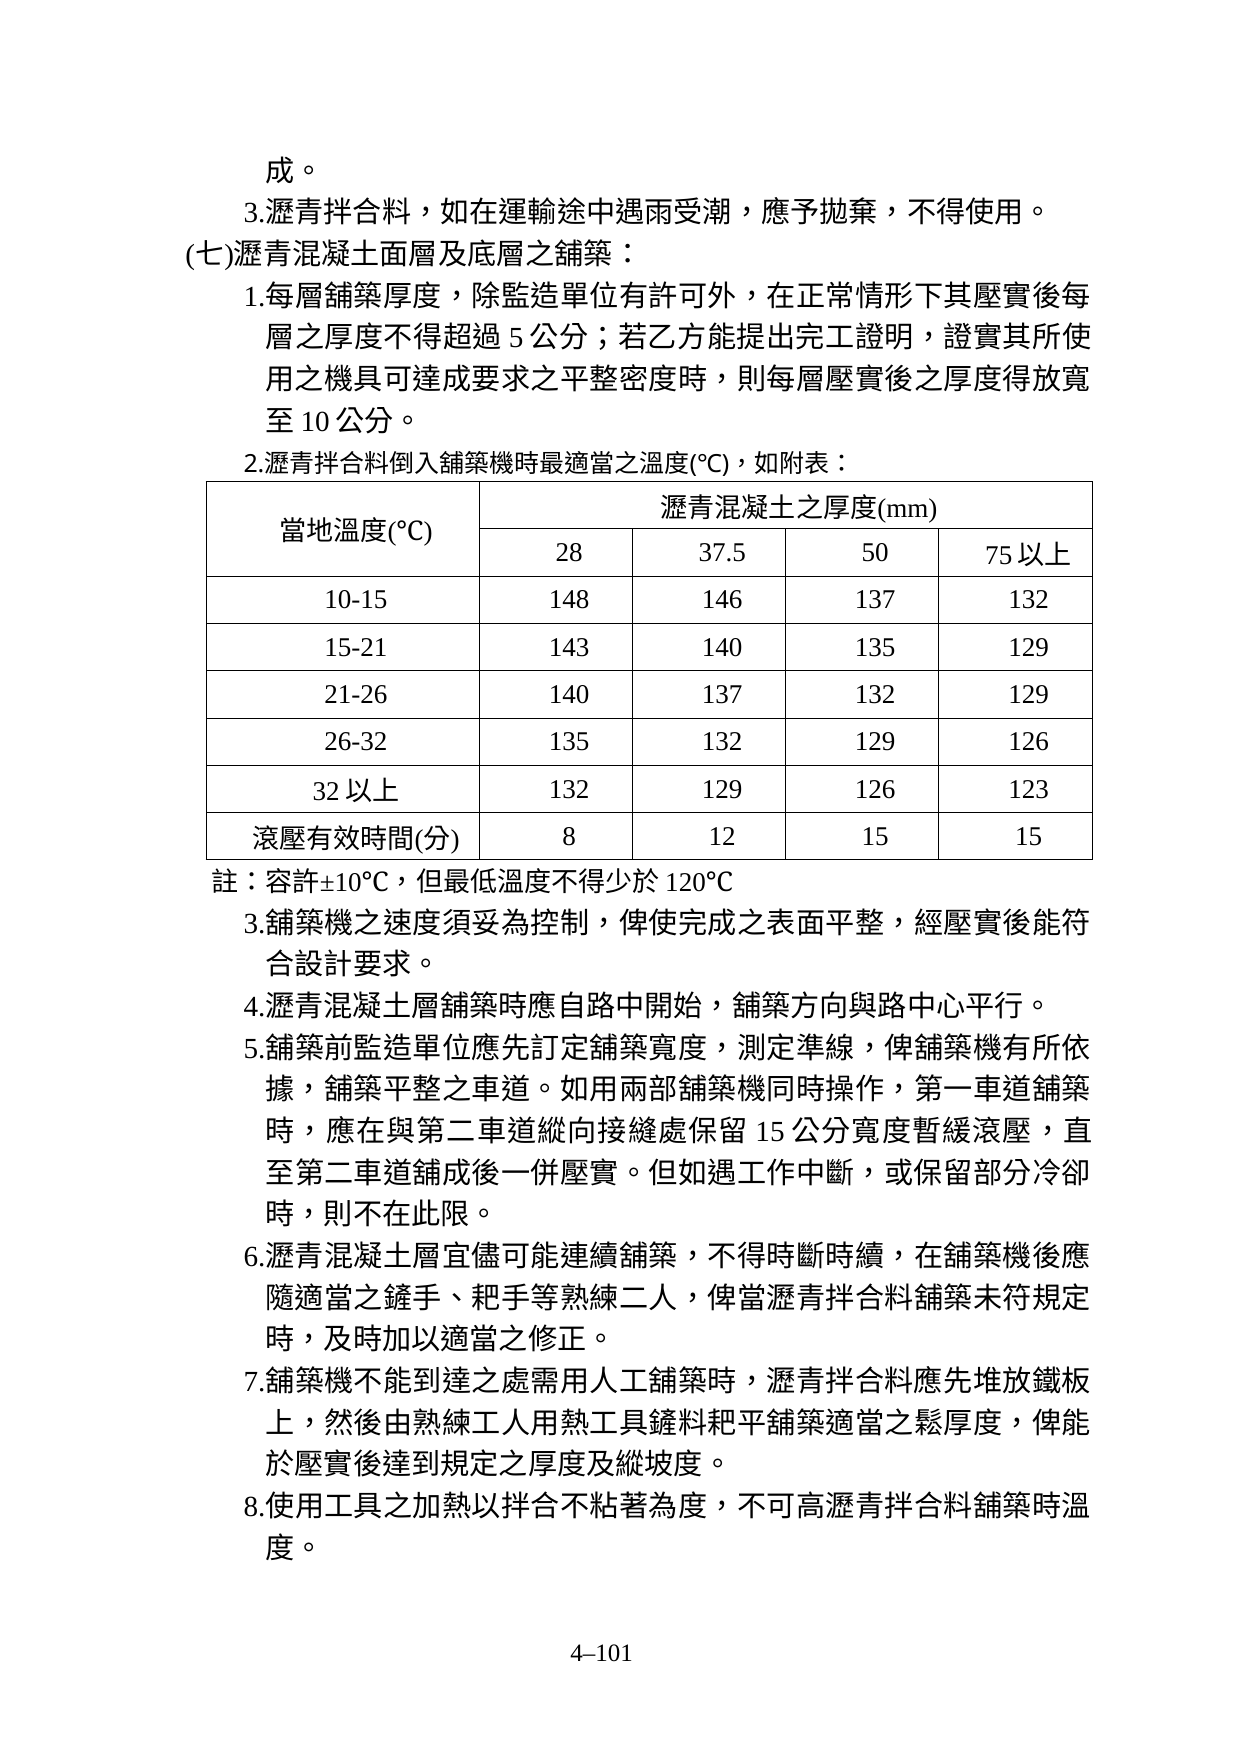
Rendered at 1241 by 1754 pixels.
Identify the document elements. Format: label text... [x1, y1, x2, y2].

table_cell 21-26 [207, 671, 479, 717]
table_cell 10-15 [207, 577, 479, 623]
table_cell 137 [633, 671, 785, 717]
text (七)瀝青混凝土面層及底層之舖築： [185, 231, 1092, 273]
table_cell 129 [939, 671, 1092, 717]
table_header 瀝青混凝土之厚度(mm) [480, 482, 1092, 528]
text 4.瀝青混凝土層舖築時應自路中開始，舖築方向與路中心平行。 [243, 983, 1092, 1025]
table_cell 132 [786, 671, 938, 717]
table_cell 15-21 [207, 624, 479, 670]
table_cell 135 [786, 624, 938, 670]
table_cell 32以上 [207, 766, 479, 812]
text 2.瀝青拌合料倒入舖築機時最適當之溫度(℃)，如附表： [243, 439, 1092, 481]
text 成。 [243, 148, 1092, 189]
text 3.瀝青拌合料，如在運輸途中遇雨受潮，應予拋棄，不得使用。 [243, 189, 1092, 231]
table_cell 132 [633, 719, 785, 765]
table_cell 140 [480, 671, 632, 717]
table_cell 15 [939, 813, 1092, 859]
table_cell 滾壓有效時間(分) [207, 813, 479, 859]
table_header 當地溫度(℃) [207, 482, 479, 576]
table_cell 143 [480, 624, 632, 670]
text 註：容許±10℃，但最低溫度不得少於120℃ [211, 860, 1092, 900]
table_cell 8 [480, 813, 632, 859]
table_cell 26-32 [207, 719, 479, 765]
table_cell 12 [633, 813, 785, 859]
table_cell 132 [939, 577, 1092, 623]
text 6.瀝青混凝土層宜儘可能連續舖築，不得時斷時續，在舖築機後應隨適當之鏟手、耙手等熟練二人，俾當瀝青拌合料舖築未符規定時，及時加以適當之修正。 [243, 1233, 1092, 1358]
table_cell 132 [480, 766, 632, 812]
table_cell 129 [633, 766, 785, 812]
table_cell 148 [480, 577, 632, 623]
text 8.使用工具之加熱以拌合不粘著為度，不可高瀝青拌合料舖築時溫度。 [243, 1483, 1092, 1566]
table_cell 137 [786, 577, 938, 623]
text 5.舖築前監造單位應先訂定舖築寬度，測定準線，俾舖築機有所依據，舖築平整之車道。如用兩部舖築機同時操作，第一車道舖築時，應在與第二車道縱向接縫處保留15公分寬度暫緩滾壓，直至第二車道舖成後一併壓實。但如遇工作中斷，或保留部分冷卻時，則不在此限。 [243, 1025, 1092, 1233]
table_cell 126 [786, 766, 938, 812]
table_cell 146 [633, 577, 785, 623]
table_cell 37.5 [633, 529, 785, 576]
table_cell 140 [633, 624, 785, 670]
table_cell 75以上 [939, 529, 1092, 576]
text 3.舖築機之速度須妥為控制，俾使完成之表面平整，經壓實後能符合設計要求。 [243, 900, 1092, 983]
table_cell 15 [786, 813, 938, 859]
table_cell 129 [786, 719, 938, 765]
table_cell 50 [786, 529, 938, 576]
text 1.每層舖築厚度，除監造單位有許可外，在正常情形下其壓實後每層之厚度不得超過5公分；若乙方能提出完工證明，證實其所使用之機具可達成要求之平整密度時，則每層壓實後之厚度得放寬至10公分。 [243, 273, 1092, 439]
table_cell 123 [939, 766, 1092, 812]
table_cell 28 [480, 529, 632, 576]
text 7.舖築機不能到達之處需用人工舖築時，瀝青拌合料應先堆放鐵板上，然後由熟練工人用熱工具鏟料耙平舖築適當之鬆厚度，俾能於壓實後達到規定之厚度及縱坡度。 [243, 1358, 1092, 1483]
table_cell 129 [939, 624, 1092, 670]
table_cell 135 [480, 719, 632, 765]
table_cell 126 [939, 719, 1092, 765]
